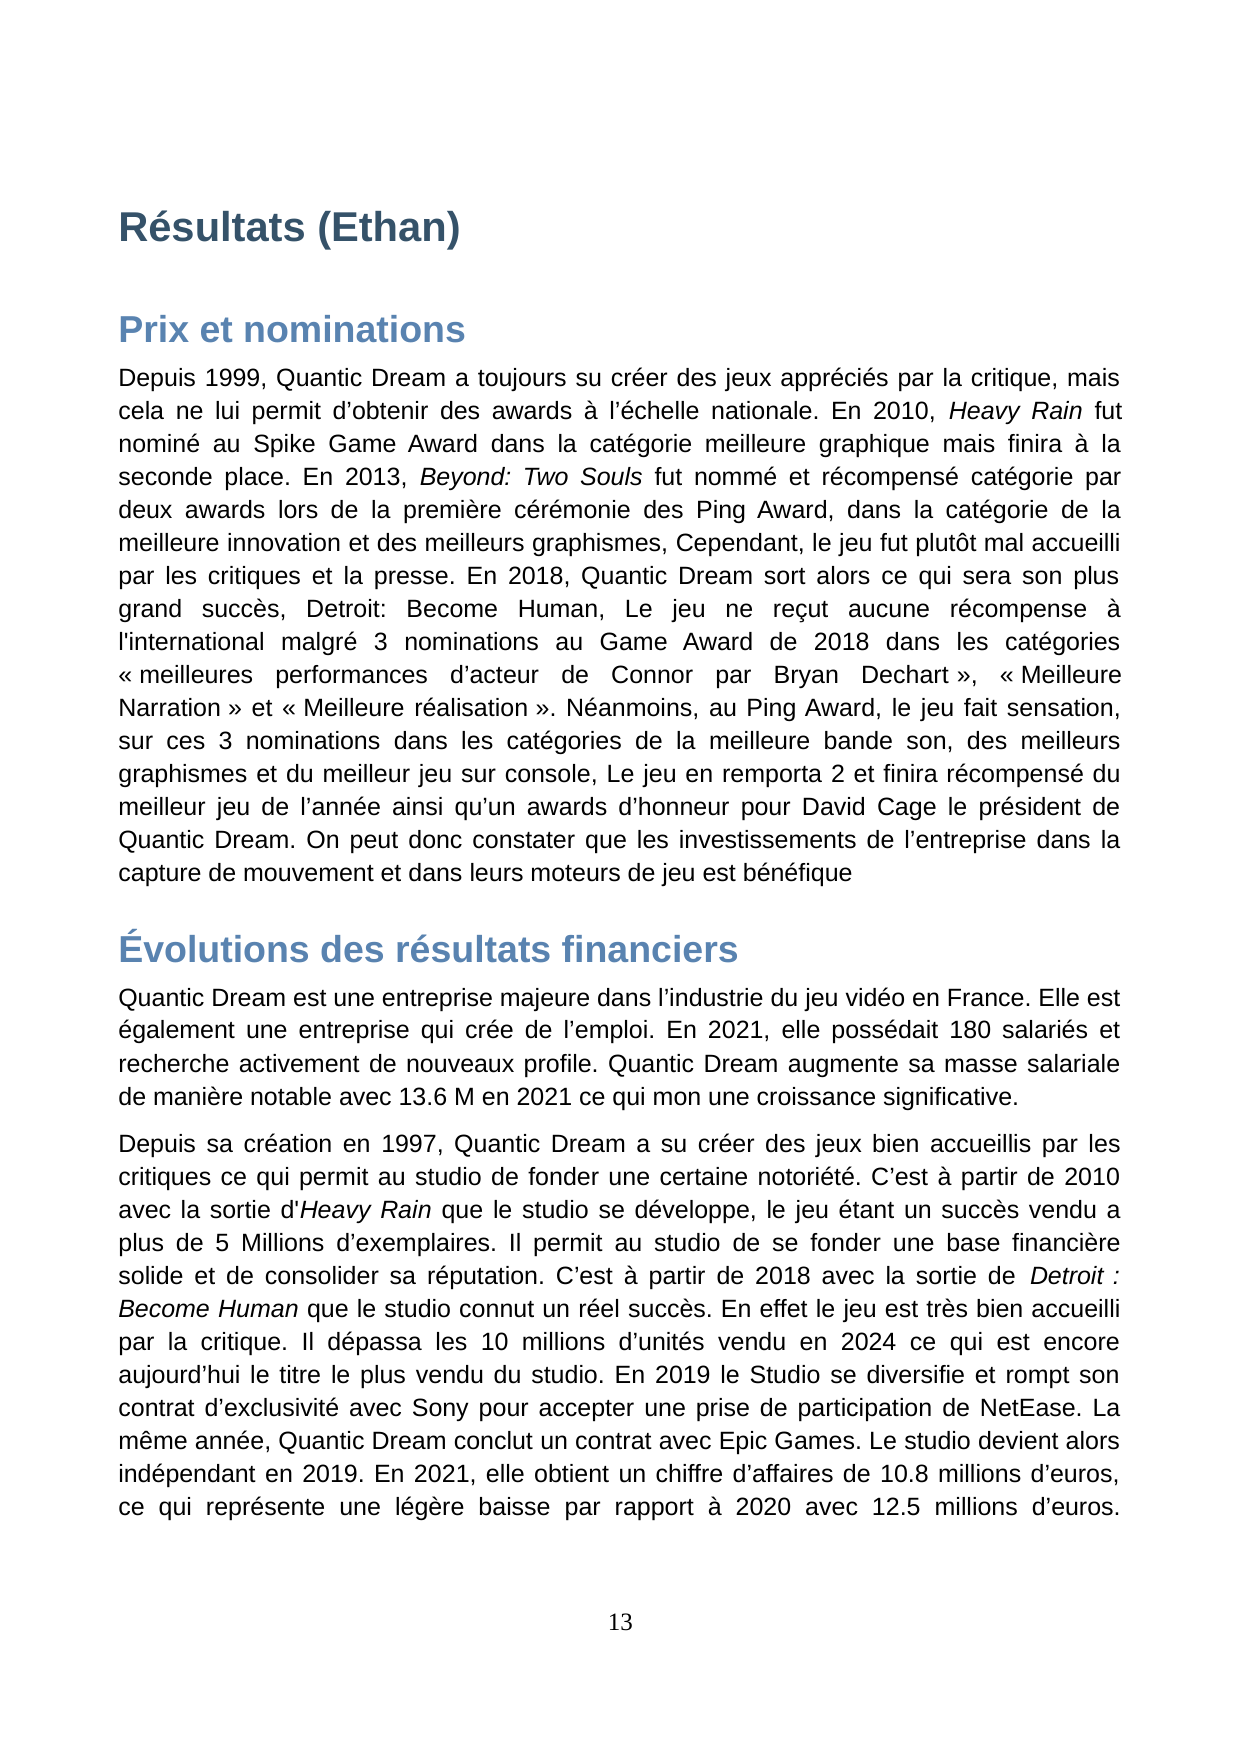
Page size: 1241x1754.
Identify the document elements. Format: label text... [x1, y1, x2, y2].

subtitle Prix et nominations [118, 307, 1122, 351]
text Quantic Dream est une entreprise majeure dans l’industrie du jeu vidéo en France. Elle est également une entreprise qui crée de l’emploi. En 2021, elle possédait 180 salariés et recherche activement de nouveaux profile. Quantic Dream augmente sa masse salariale de manière notable avec 13.6 M en 2021 ce qui mon une croissance significative. [118, 982, 1122, 1110]
subtitle Résultats (Ethan) [118, 202, 1122, 250]
text Depuis sa création en 1997, Quantic Dream a su créer des jeux bien accueillis par les critiques ce qui permit au studio de fonder une certaine notoriété. C’est à partir de 2010 avec la sortie d'Heavy Rain que le studio se développe, le jeu étant un succès vendu a plus de 5 Millions d’exemplaires. Il permit au studio de se fonder une base financière solide et de consolider sa réputation. C’est à partir de 2018 avec la sortie de Detroit : Become Human que le studio connut un réel succès. En effet le jeu est très bien accueilli par la critique. Il dépassa les 10 millions d’unités vendu en 2024 ce qui est encore aujourd’hui le titre le plus vendu du studio. En 2019 le Studio se diversifie et rompt son contrat d’exclusivité avec Sony pour accepter une prise de participation de NetEase. La même année, Quantic Dream conclut un contrat avec Epic Games. Le studio devient alors indépendant en 2019. En 2021, elle obtient un chiffre d’affaires de 10.8 millions d’euros, ce qui représente une légère baisse par rapport à 2020 avec 12.5 millions d’euros. [118, 1129, 1122, 1521]
subtitle Évolutions des résultats financiers [118, 927, 1122, 970]
text Depuis 1999, Quantic Dream a toujours su créer des jeux appréciés par la critique, mais cela ne lui permit d’obtenir des awards à l’échelle nationale. En 2010, Heavy Rain fut nominé au Spike Game Award dans la catégorie meilleure graphique mais finira à la seconde place. En 2013, Beyond: Two Souls fut nommé et récompensé catégorie par deux awards lors de la première cérémonie des Ping Award, dans la catégorie de la meilleure innovation et des meilleurs graphismes, Cependant, le jeu fut plutôt mal accueilli par les critiques et la presse. En 2018, Quantic Dream sort alors ce qui sera son plus grand succès, Detroit: Become Human, Le jeu ne reçut aucune récompense à l'international malgré 3 nominations au Game Award de 2018 dans les catégories « meilleures performances d’acteur de Connor par Bryan Dechart », « Meilleure Narration » et « Meilleure réalisation ». Néanmoins, au Ping Award, le jeu fait sensation, sur ces 3 nominations dans les catégories de la meilleure bande son, des meilleurs graphismes et du meilleur jeu sur console, Le jeu en remporta 2 et finira récompensé du meilleur jeu de l’année ainsi qu’un awards d’honneur pour David Cage le président de Quantic Dream. On peut donc constater que les investissements de l’entreprise dans la capture de mouvement et dans leurs moteurs de jeu est bénéfique [118, 363, 1122, 887]
